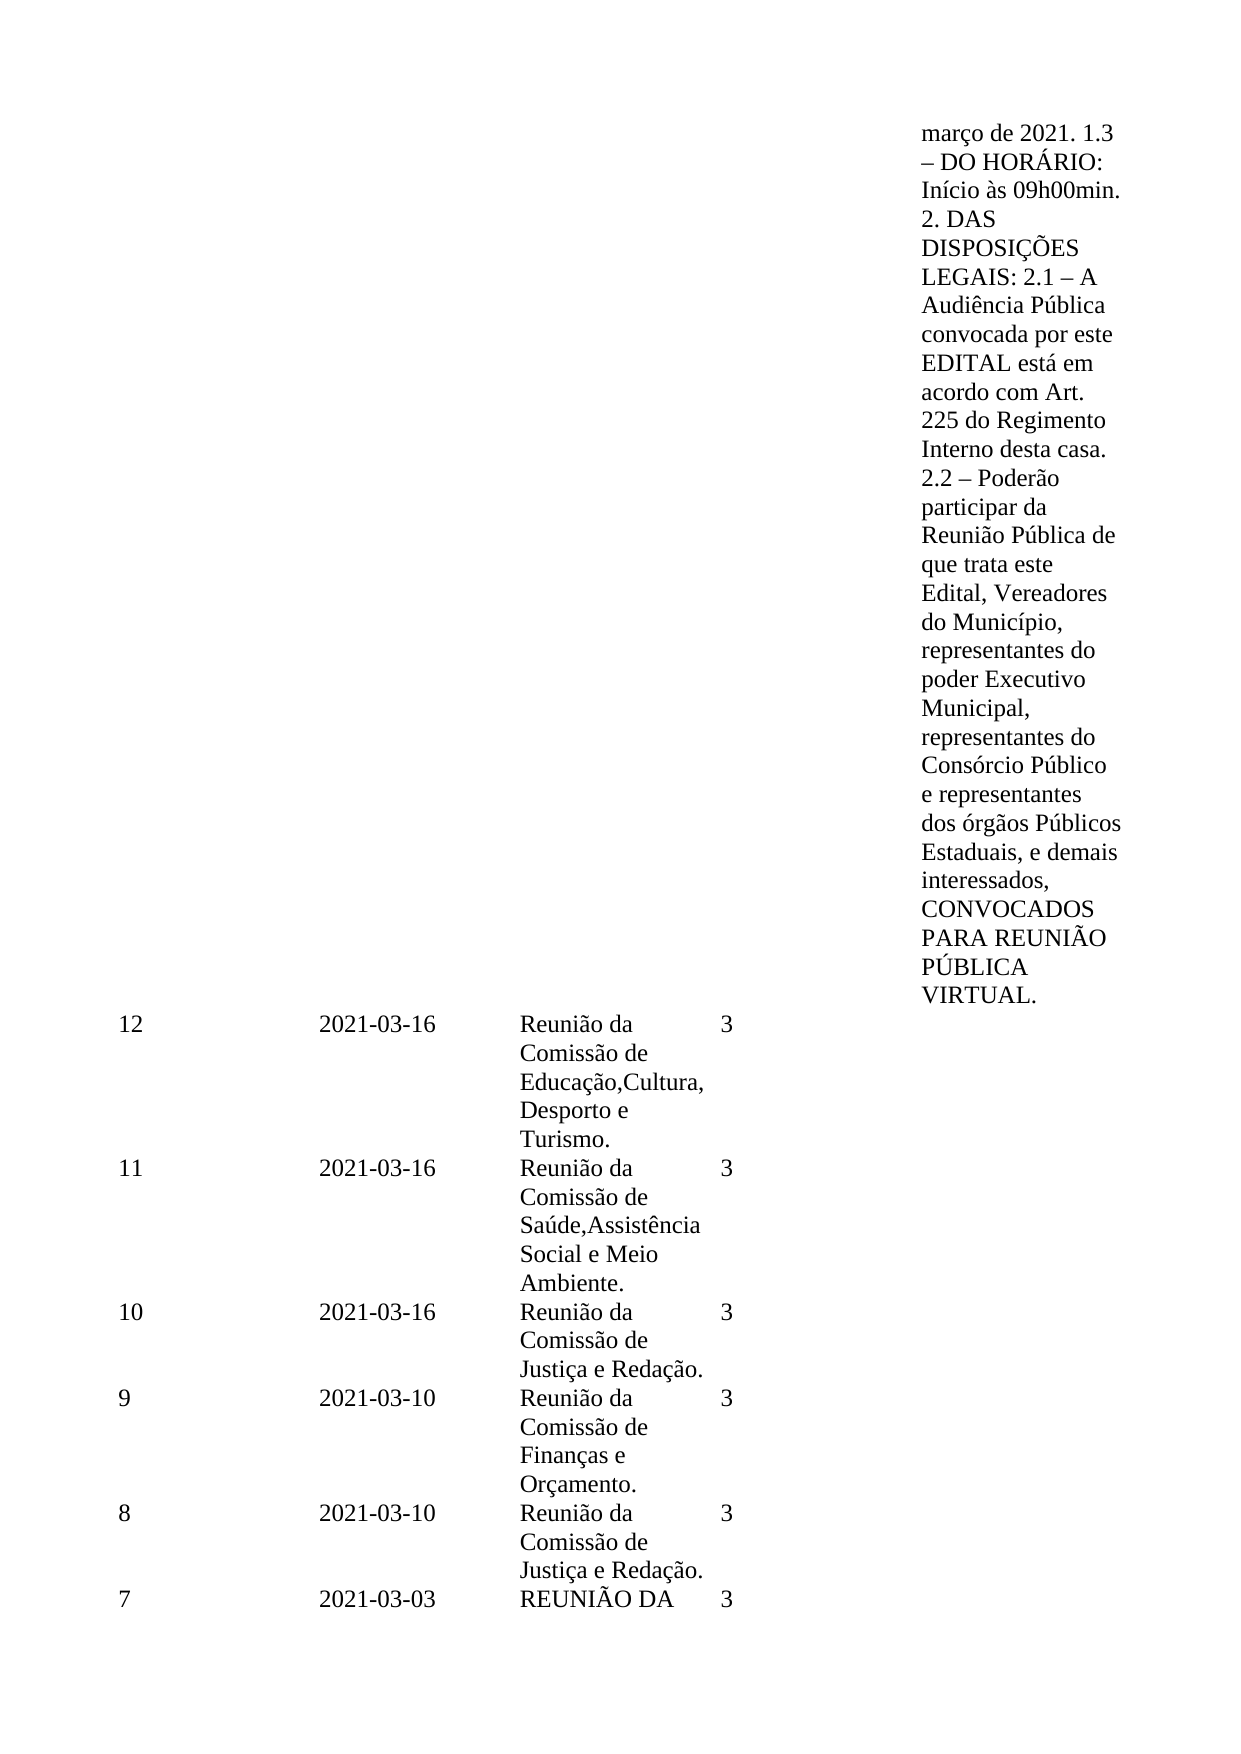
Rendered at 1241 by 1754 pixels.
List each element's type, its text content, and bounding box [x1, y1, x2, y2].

table_cell 7 [118, 1584, 319, 1613]
table_cell Reunião da Comissão de Justiça e Redação. [520, 1297, 720, 1383]
table_cell 3 [720, 1383, 921, 1498]
table_cell [118, 118, 319, 1009]
table_cell 3 [720, 1584, 921, 1613]
table_cell 12 [118, 1009, 319, 1153]
table_cell [319, 118, 519, 1009]
table_cell 2021-03-16 [319, 1153, 519, 1297]
table_cell 2021-03-16 [319, 1009, 519, 1153]
table_cell 3 [720, 1297, 921, 1383]
table_cell 10 [118, 1297, 319, 1383]
table_cell REUNIÃO DA [520, 1584, 720, 1613]
table_cell [520, 118, 720, 1009]
table_cell 2021-03-03 [319, 1584, 519, 1613]
table_cell Reunião da Comissão de Justiça e Redação. [520, 1498, 720, 1584]
table_cell [921, 1498, 1122, 1584]
table_cell 8 [118, 1498, 319, 1584]
table_cell 2021-03-10 [319, 1383, 519, 1498]
table_cell 3 [720, 1153, 921, 1297]
table_cell [921, 1153, 1122, 1297]
table_cell 3 [720, 1498, 921, 1584]
table_cell [720, 118, 921, 1009]
table_cell Reunião da Comissão de Educação,Cultura,Desporto e Turismo. [520, 1009, 720, 1153]
table_cell [921, 1584, 1122, 1613]
table_cell Reunião da Comissão de Saúde,Assistência Social e Meio Ambiente. [520, 1153, 720, 1297]
table_cell 2021-03-16 [319, 1297, 519, 1383]
table_cell março de 2021. 1.3 – DO HORÁRIO: Início às 09h00min. 2. DAS DISPOSIÇÕES LEGAIS: 2.1 – A Audiência Pública convocada por este EDITAL está em acordo com Art. 225 do Regimento Interno desta casa. 2.2 – Poderão participar da Reunião Pública de que trata este Edital, Vereadores do Município, representantes do poder Executivo Municipal, representantes do Consórcio Público e representantes dos órgãos Públicos Estaduais, e demais interessados, CONVOCADOS PARA REUNIÃO PÚBLICA VIRTUAL. [921, 118, 1122, 1009]
table_cell [921, 1383, 1122, 1498]
table_cell [921, 1297, 1122, 1383]
table_cell 11 [118, 1153, 319, 1297]
table_cell 3 [720, 1009, 921, 1153]
table_cell 2021-03-10 [319, 1498, 519, 1584]
table_cell Reunião da Comissão de Finanças e Orçamento. [520, 1383, 720, 1498]
table_cell 9 [118, 1383, 319, 1498]
table_cell [921, 1009, 1122, 1153]
